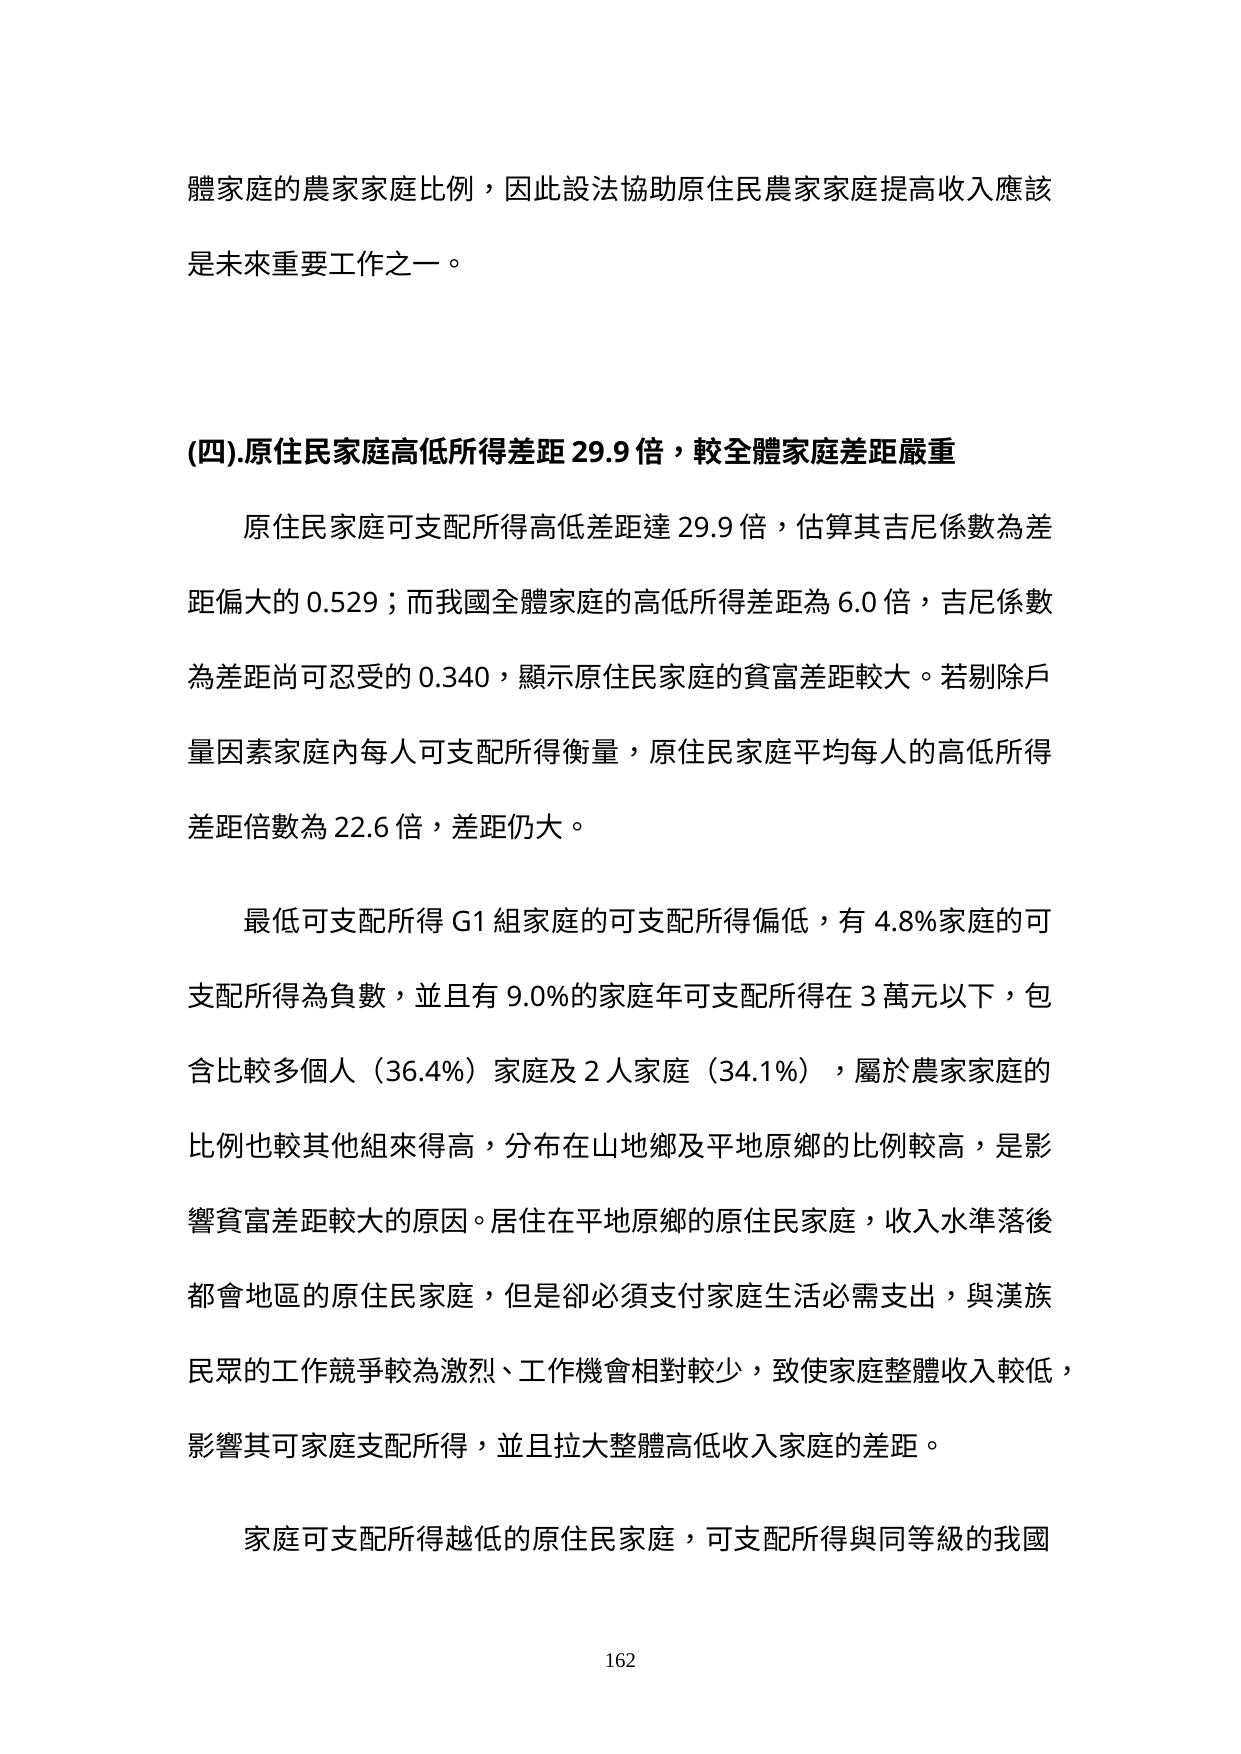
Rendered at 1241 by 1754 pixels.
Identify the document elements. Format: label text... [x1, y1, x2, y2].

text 最低可支配所得G1組家庭的可支配所得偏低，有4.8%家庭的可支配所得為負數，並且有9.0%的家庭年可支配所得在3萬元以下，包含比較多個人（36.4%）家庭及2人家庭（34.1%），屬於農家家庭的比例也較其他組來得高，分布在山地鄉及平地原鄉的比例較高，是影響貧富差距較大的原因。居住在平地原鄉的原住民家庭，收入水準落後都會地區的原住民家庭，但是卻必須支付家庭生活必需支出，與漢族民眾的工作競爭較為激烈、工作機會相對較少，致使家庭整體收入較低，影響其可家庭支配所得，並且拉大整體高低收入家庭的差距。 [187, 881, 1053, 1481]
text 原住民家庭可支配所得高低差距達29.9倍，估算其吉尼係數為差距偏大的0.529；而我國全體家庭的高低所得差距為6.0倍，吉尼係數為差距尚可忍受的0.340，顯示原住民家庭的貧富差距較大。若剔除戶量因素家庭內每人可支配所得衡量，原住民家庭平均每人的高低所得差距倍數為22.6倍，差距仍大。 [187, 487, 1053, 862]
text 體家庭的農家家庭比例，因此設法協助原住民農家家庭提高收入應該是未來重要工作之一。 [187, 150, 1053, 300]
text (四).原住民家庭高低所得差距29.9倍，較全體家庭差距嚴重 [187, 412, 1053, 487]
text 家庭可支配所得越低的原住民家庭，可支配所得與同等級的我國 [187, 1500, 1053, 1575]
